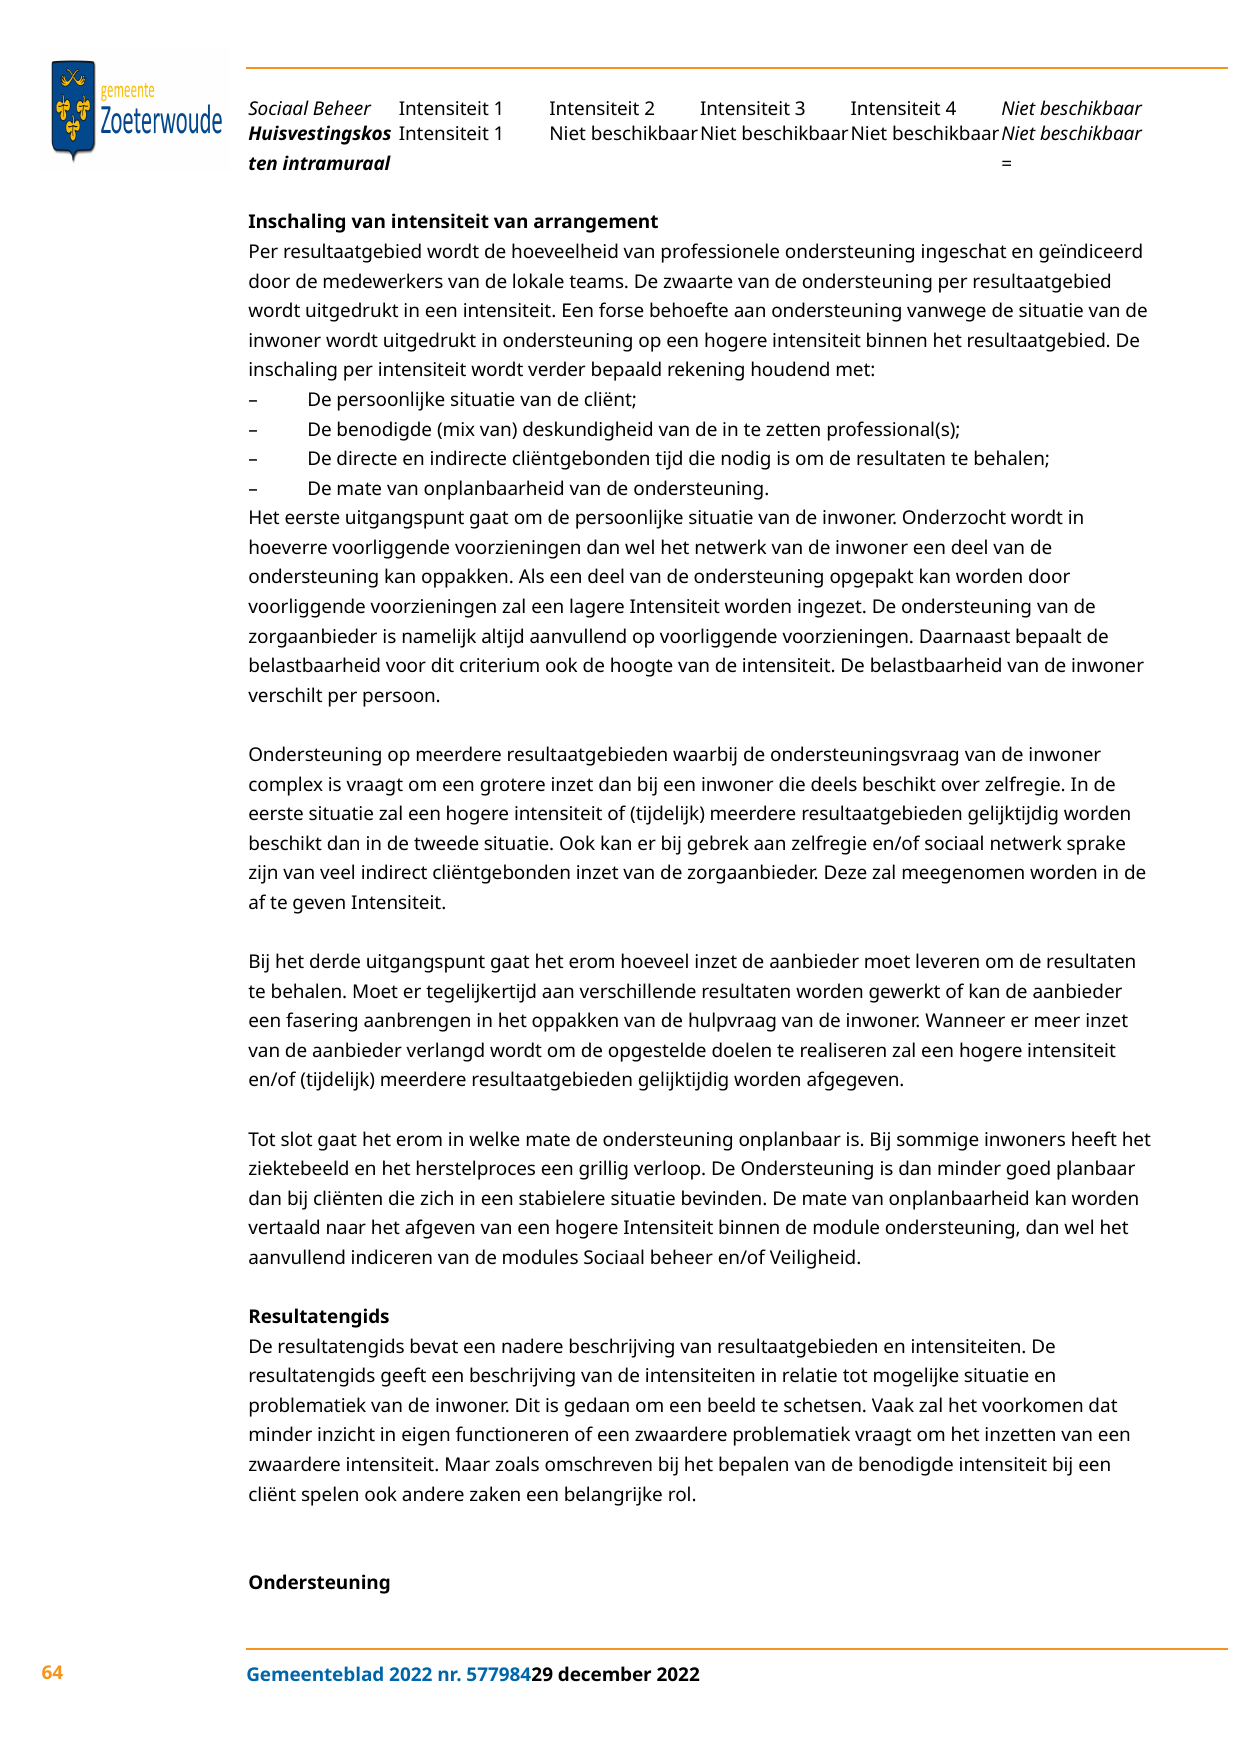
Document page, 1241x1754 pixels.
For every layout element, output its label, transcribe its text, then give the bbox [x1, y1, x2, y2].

table_cell Niet beschikbaar [700, 121, 850, 176]
table_cell Intensiteit 2 [549, 95, 700, 121]
table_cell Niet beschikbaar [549, 121, 700, 176]
table_cell Intensiteit 1 [399, 95, 549, 121]
table_cell Niet beschikbaar = [1001, 121, 1152, 176]
list De directe en indirecte cliëntgebonden tijd die nodig is om de resultaten te behalen; [248, 445, 1152, 471]
table_cell Intensiteit 3 [700, 95, 850, 121]
table_cell Niet beschikbaar [850, 121, 1001, 176]
text Per resultaatgebied wordt de hoeveelheid van professionele ondersteuning ingeschat en geïndiceerd door de medewerkers van de lokale teams. De zwaarte van de ondersteuning per resultaatgebied wordt uitgedrukt in een intensiteit. Een forse behoefte aan ondersteuning vanwege de situatie van de inwoner wordt uitgedrukt in ondersteuning op een hogere intensiteit binnen het resultaatgebied. De inschaling per intensiteit wordt verder bepaald rekening houdend met: [248, 238, 1152, 382]
text Resultatengids [248, 1303, 1152, 1329]
text Ondersteuning op meerdere resultaatgebieden waarbij de ondersteuningsvraag van de inwoner complex is vraagt om een grotere inzet dan bij een inwoner die deels beschikt over zelfregie. In de eerste situatie zal een hogere intensiteit of (tijdelijk) meerdere resultaatgebieden gelijktijdig worden beschikt dan in de tweede situatie. Ook kan er bij gebrek aan zelfregie en/of sociaal netwerk sprake zijn van veel indirect cliëntgebonden inzet van de zorgaanbieder. Deze zal meegenomen worden in de af te geven Intensiteit. [248, 741, 1152, 915]
table_cell Huisvestingskosten intramuraal [248, 121, 398, 176]
table_cell Sociaal Beheer [248, 95, 398, 121]
list De benodigde (mix van) deskundigheid van de in te zetten professional(s); [248, 416, 1152, 441]
table_cell Niet beschikbaar [1001, 95, 1152, 121]
table_cell Intensiteit 4 [850, 95, 1001, 121]
list De persoonlijke situatie van de cliënt; [248, 386, 1152, 412]
text Bij het derde uitgangspunt gaat het erom hoeveel inzet de aanbieder moet leveren om de resultaten te behalen. Moet er tegelijkertijd aan verschillende resultaten worden gewerkt of kan de aanbieder een fasering aanbrengen in het oppakken van de hulpvraag van de inwoner. Wanneer er meer inzet van de aanbieder verlangd wordt om de opgestelde doelen te realiseren zal een hogere intensiteit en/of (tijdelijk) meerdere resultaatgebieden gelijktijdig worden afgegeven. [248, 948, 1152, 1092]
text Het eerste uitgangspunt gaat om de persoonlijke situatie van de inwoner. Onderzocht wordt in hoeverre voorliggende voorzieningen dan wel het netwerk van de inwoner een deel van de ondersteuning kan oppakken. Als een deel van de ondersteuning opgepakt kan worden door voorliggende voorzieningen zal een lagere Intensiteit worden ingezet. De ondersteuning van de zorgaanbieder is namelijk altijd aanvullend op voorliggende voorzieningen. Daarnaast bepaalt de belastbaarheid voor dit criterium ook de hoogte van de intensiteit. De belastbaarheid van de inwoner verschilt per persoon. [248, 504, 1152, 708]
table_header Ondersteuning [248, 1570, 1152, 1595]
text De resultatengids bevat een nadere beschrijving van resultaatgebieden en intensiteiten. De resultatengids geeft een beschrijving van de intensiteiten in relatie tot mogelijke situatie en problematiek van de inwoner. Dit is gedaan om een beeld te schetsen. Vaak zal het voorkomen dat minder inzicht in eigen functioneren of een zwaardere problematiek vraagt om het inzetten van een zwaardere intensiteit. Maar zoals omschreven bij het bepalen van de benodigde intensiteit bij een cliënt spelen ook andere zaken een belangrijke rol. [248, 1333, 1152, 1506]
table_cell Intensiteit 1 [399, 121, 549, 176]
text Inschaling van intensiteit van arrangement [248, 209, 1152, 234]
picture [41, 47, 231, 172]
list De mate van onplanbaarheid van de ondersteuning. [248, 475, 1152, 501]
text Tot slot gaat het erom in welke mate de ondersteuning onplanbaar is. Bij sommige inwoners heeft het ziektebeeld en het herstelproces een grillig verloop. De Ondersteuning is dan minder goed planbaar dan bij cliënten die zich in een stabielere situatie bevinden. De mate van onplanbaarheid kan worden vertaald naar het afgeven van een hogere Intensiteit binnen de module ondersteuning, dan wel het aanvullend indiceren van de modules Sociaal beheer en/of Veiligheid. [248, 1126, 1152, 1270]
